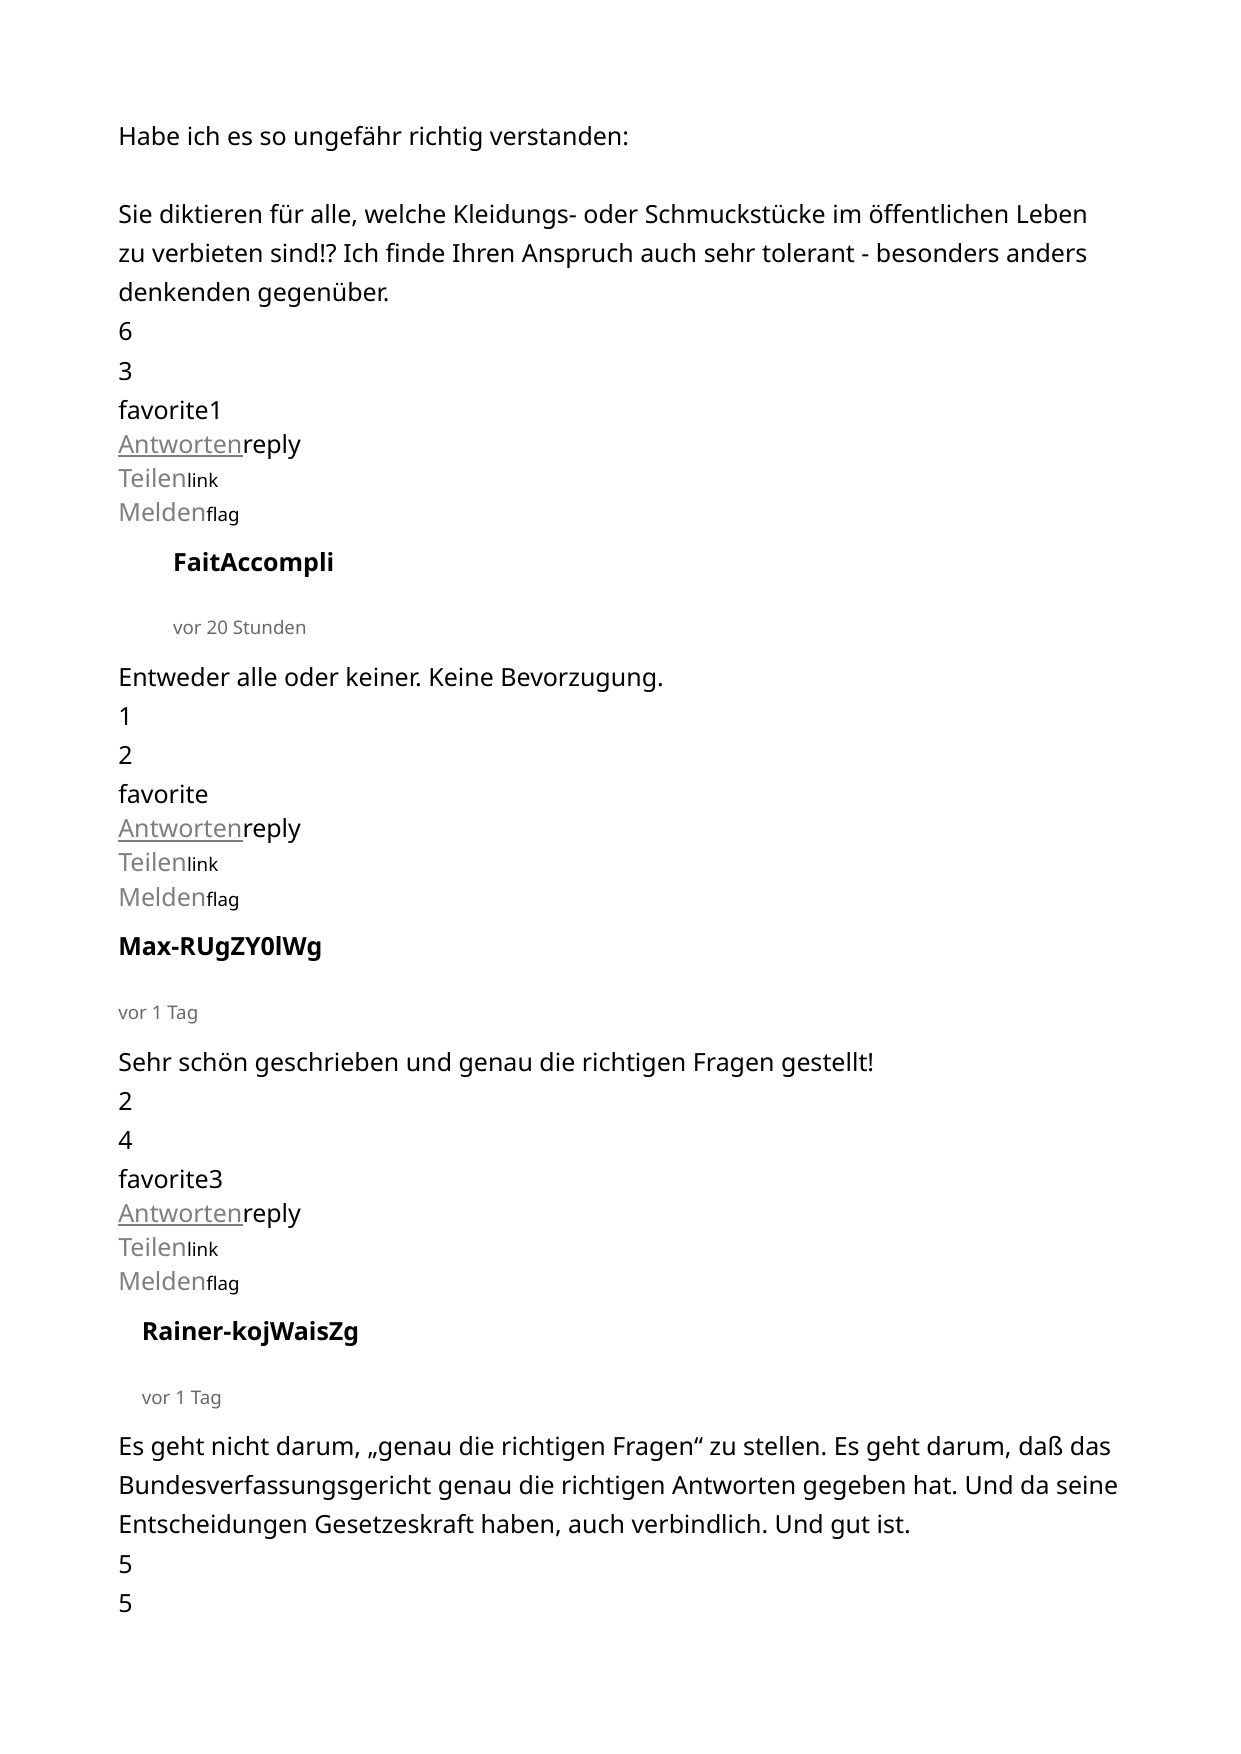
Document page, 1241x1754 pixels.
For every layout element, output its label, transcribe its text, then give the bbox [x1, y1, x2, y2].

text Antwortenreply [118, 811, 1122, 845]
text FaitAccompli [173, 544, 1114, 578]
text Teilenlink [118, 460, 1122, 494]
text favorite1 [118, 392, 1122, 426]
text vor 1 Tag [142, 1384, 1117, 1409]
text 6 [118, 314, 1122, 348]
text favorite3 [118, 1162, 1122, 1196]
text Sehr schön geschrieben und genau die richtigen Fragen gestellt! [118, 1044, 1122, 1078]
text vor 1 Tag [118, 999, 1117, 1025]
text 2 [118, 1083, 1122, 1117]
text Meldenflag [118, 1264, 1122, 1298]
text 2 [118, 738, 1122, 772]
text 3 [118, 353, 1122, 387]
text Meldenflag [118, 494, 1122, 528]
text Entweder alle oder keiner. Keine Bevorzugung. [118, 659, 1122, 693]
text Teilenlink [118, 1230, 1122, 1264]
text Max-RUgZY0lWg [118, 929, 1114, 963]
text 4 [118, 1122, 1122, 1157]
text 5 [118, 1546, 1122, 1580]
text Es geht nicht darum, „genau die richtigen Fragen“ zu stellen. Es geht darum, daß das Bundesverfassungsgericht genau die richtigen Antworten gegeben hat. Und da seine Entscheidungen Gesetzeskraft haben, auch verbindlich. Und gut ist. [118, 1429, 1122, 1541]
text favorite [118, 777, 1122, 811]
text Rainer-kojWaisZg [142, 1313, 1114, 1348]
text Meldenflag [118, 879, 1122, 913]
text Antwortenreply [118, 1196, 1122, 1230]
text Antwortenreply [118, 426, 1122, 460]
text 1 [118, 699, 1122, 733]
text vor 20 Stunden [173, 614, 1117, 640]
text 5 [118, 1586, 1122, 1619]
text Teilenlink [118, 845, 1122, 879]
text Habe ich es so ungefähr richtig verstanden: Sie diktieren für alle, welche Kleidungs- oder Schmuckstücke im öffentlichen Leben zu verbieten sind!? Ich finde Ihren Anspruch auch sehr tolerant - besonders anders denkenden gegenüber. [118, 118, 1122, 309]
